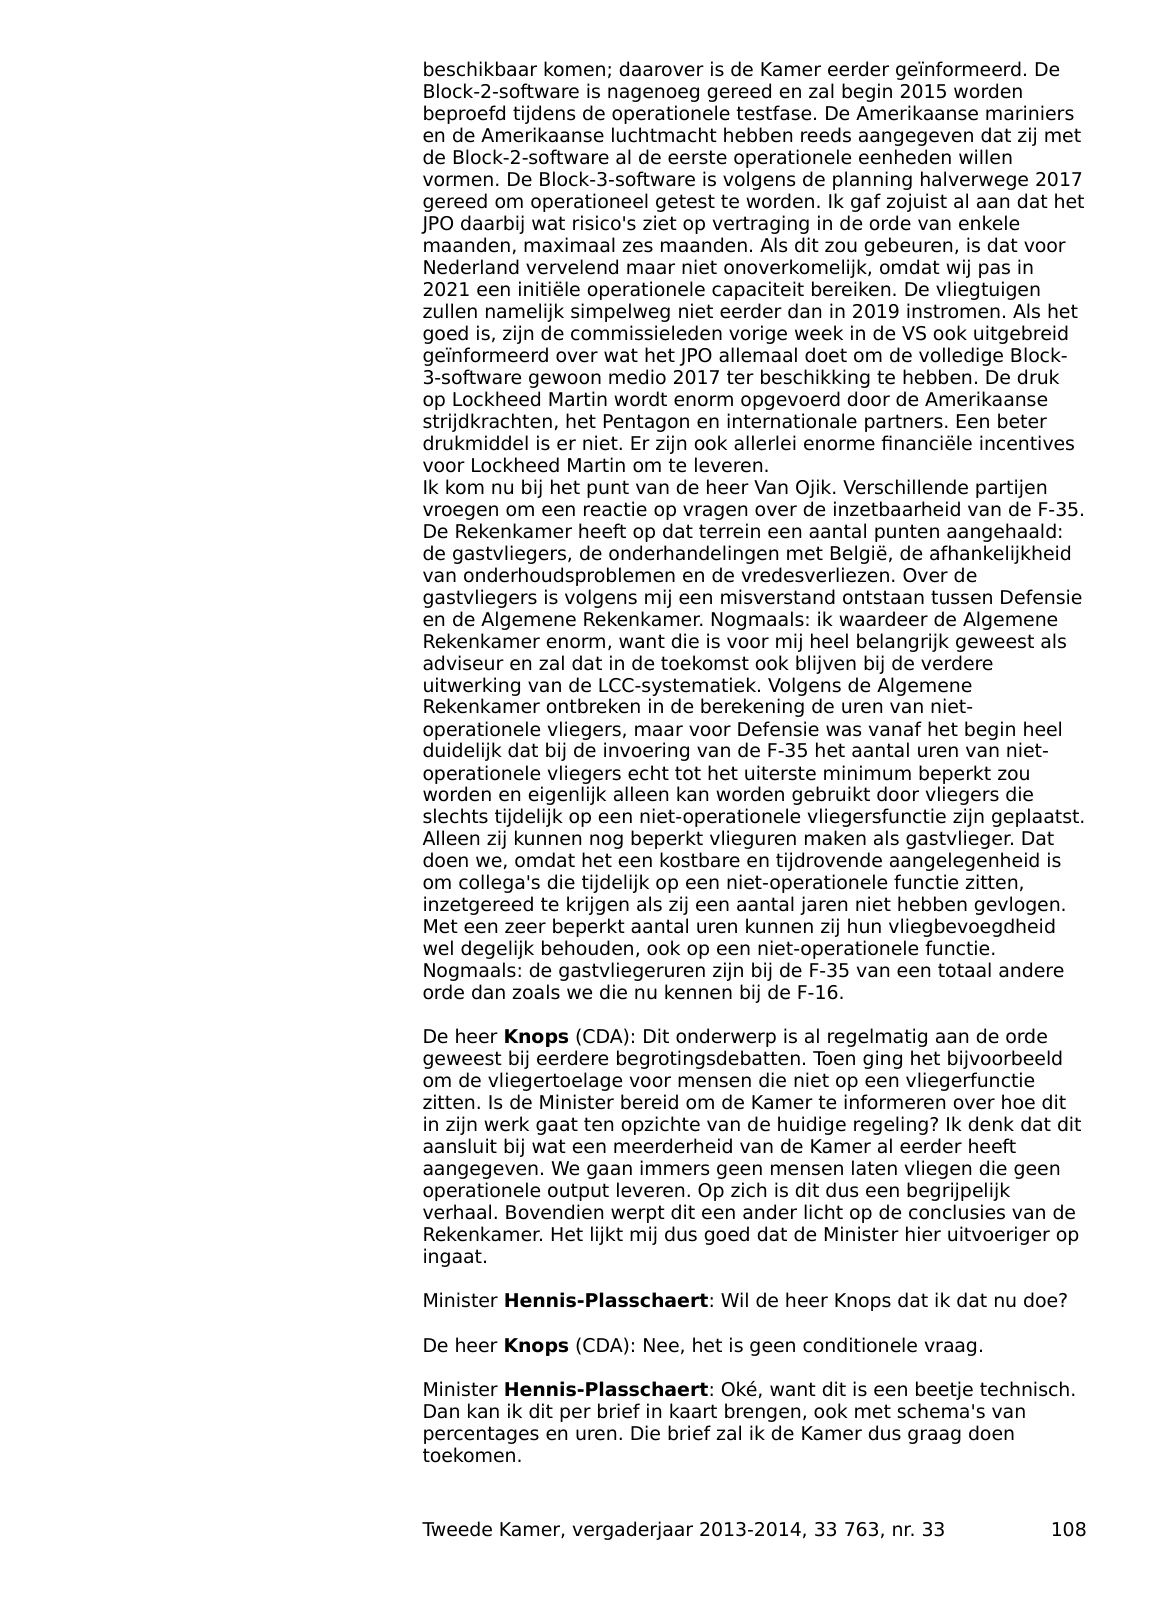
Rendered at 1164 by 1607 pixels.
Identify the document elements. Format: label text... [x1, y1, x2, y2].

text De heer Knops (CDA): Nee, het is geen conditionele vraag. [422, 1334, 1087, 1356]
text Minister Hennis-Plasschaert: Wil de heer Knops dat ik dat nu doe? [422, 1290, 1087, 1312]
text beschikbaar komen; daarover is de Kamer eerder geïnformeerd. De Block-2-software is nagenoeg gereed en zal begin 2015 worden beproefd tijdens de operationele testfase. De Amerikaanse mariniers en de Amerikaanse luchtmacht hebben reeds aangegeven dat zij met de Block-2-software al de eerste operationele eenheden willen vormen. De Block-3-software is volgens de planning halverwege 2017 gereed om operationeel getest te worden. Ik gaf zojuist al aan dat het JPO daarbij wat risico's ziet op vertraging in de orde van enkele maanden, maximaal zes maanden. Als dit zou gebeuren, is dat voor Nederland vervelend maar niet onoverkomelijk, omdat wij pas in 2021 een initiële operationele capaciteit bereiken. De vliegtuigen zullen namelijk simpelweg niet eerder dan in 2019 instromen. Als het goed is, zijn de commissieleden vorige week in de VS ook uitgebreid geïnformeerd over wat het JPO allemaal doet om de volledige Block-3-software gewoon medio 2017 ter beschikking te hebben. De druk op Lockheed Martin wordt enorm opgevoerd door de Amerikaanse strijdkrachten, het Pentagon en internationale partners. Een beter drukmiddel is er niet. Er zijn ook allerlei enorme financiële incentives voor Lockheed Martin om te leveren. [422, 59, 1087, 477]
text Minister Hennis-Plasschaert: Oké, want dit is een beetje technisch. Dan kan ik dit per brief in kaart brengen, ook met schema's van percentages en uren. Die brief zal ik de Kamer dus graag doen toekomen. [422, 1379, 1087, 1467]
text Ik kom nu bij het punt van de heer Van Ojik. Verschillende partijen vroegen om een reactie op vragen over de inzetbaarheid van de F-35. De Rekenkamer heeft op dat terrein een aantal punten aangehaald: de gastvliegers, de onderhandelingen met België, de afhankelijkheid van onderhoudsproblemen en de vredesverliezen. Over de gastvliegers is volgens mij een misverstand ontstaan tussen Defensie en de Algemene Rekenkamer. Nogmaals: ik waardeer de Algemene Rekenkamer enorm, want die is voor mij heel belangrijk geweest als adviseur en zal dat in de toekomst ook blijven bij de verdere uitwerking van de LCC-systematiek. Volgens de Algemene Rekenkamer ontbreken in de berekening de uren van niet-operationele vliegers, maar voor Defensie was vanaf het begin heel duidelijk dat bij de invoering van de F-35 het aantal uren van niet-operationele vliegers echt tot het uiterste minimum beperkt zou worden en eigenlijk alleen kan worden gebruikt door vliegers die slechts tijdelijk op een niet-operationele vliegersfunctie zijn geplaatst. Alleen zij kunnen nog beperkt vlieguren maken als gastvlieger. Dat doen we, omdat het een kostbare en tijdrovende aangelegenheid is om collega's die tijdelijk op een niet-operationele functie zitten, inzetgereed te krijgen als zij een aantal jaren niet hebben gevlogen. Met een zeer beperkt aantal uren kunnen zij hun vliegbevoegdheid wel degelijk behouden, ook op een niet-operationele functie. Nogmaals: de gastvliegeruren zijn bij de F-35 van een totaal andere orde dan zoals we die nu kennen bij de F-16. [422, 477, 1087, 1004]
text De heer Knops (CDA): Dit onderwerp is al regelmatig aan de orde geweest bij eerdere begrotingsdebatten. Toen ging het bijvoorbeeld om de vliegertoelage voor mensen die niet op een vliegerfunctie zitten. Is de Minister bereid om de Kamer te informeren over hoe dit in zijn werk gaat ten opzichte van de huidige regeling? Ik denk dat dit aansluit bij wat een meerderheid van de Kamer al eerder heeft aangegeven. We gaan immers geen mensen laten vliegen die geen operationele output leveren. Op zich is dit dus een begrijpelijk verhaal. Bovendien werpt dit een ander licht op de conclusies van de Rekenkamer. Het lijkt mij dus goed dat de Minister hier uitvoeriger op ingaat. [422, 1026, 1087, 1268]
